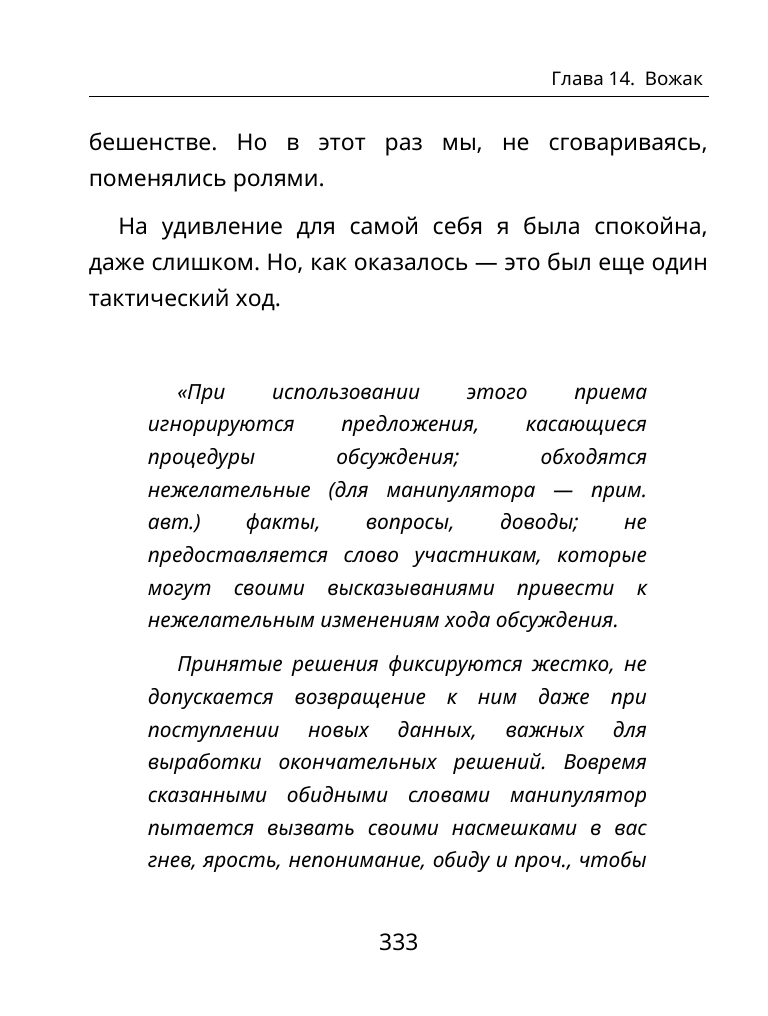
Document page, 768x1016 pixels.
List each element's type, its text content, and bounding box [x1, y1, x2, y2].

text На удивление для самой себя я была спокойна, даже слишком. Но, как оказалось — это был еще один тактический ход. [88, 210, 709, 313]
text Принятые решения фиксируются жестко, не допускается возвращение к ним даже при поступлении новых данных, важных для выработки окончательных решений. Вовремя сказанными обидными словами манипулятор пытается вызвать своими насмешками в вас гнев, ярость, непонимание, обиду и проч., чтобы [148, 649, 649, 874]
text «При использовании этого приема игнорируются предложения, касающиеся процедуры обсуждения; обходятся нежелательные (для манипулятора — прим. авт.) факты, вопросы, доводы; не предоставляется слово участникам, которые могут своими высказываниями привести к нежелательным изменениям хода обсуждения. [148, 377, 649, 634]
text бешенстве. Но в этот раз мы, не сговариваясь, поменялись ролями. [88, 126, 709, 193]
